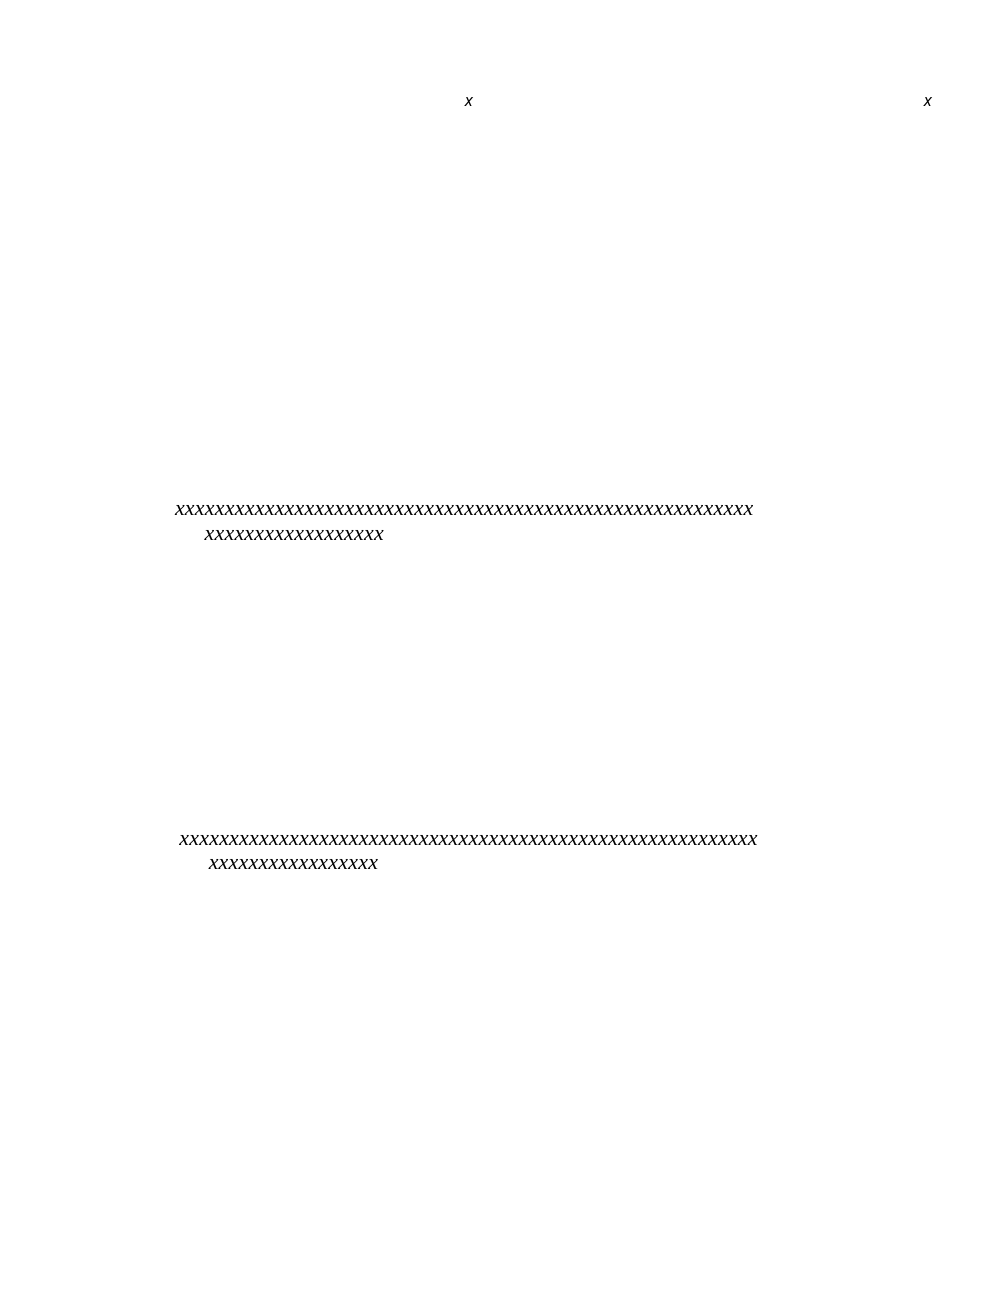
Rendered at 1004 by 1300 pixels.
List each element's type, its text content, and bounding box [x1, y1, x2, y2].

text xxxxxxxxxxxxxxxxxxxxxxxxxxxxxxxxxxxxxxxxxxxxxxxxxxxxxxxxxxxxxxxxxxxxxxxxxxxx [175, 496, 765, 545]
text xxxxxxxxxxxxxxxxxxxxxxxxxxxxxxxxxxxxxxxxxxxxxxxxxxxxxxxxxxxxxxxxxxxxxxxxxxx [179, 826, 769, 874]
